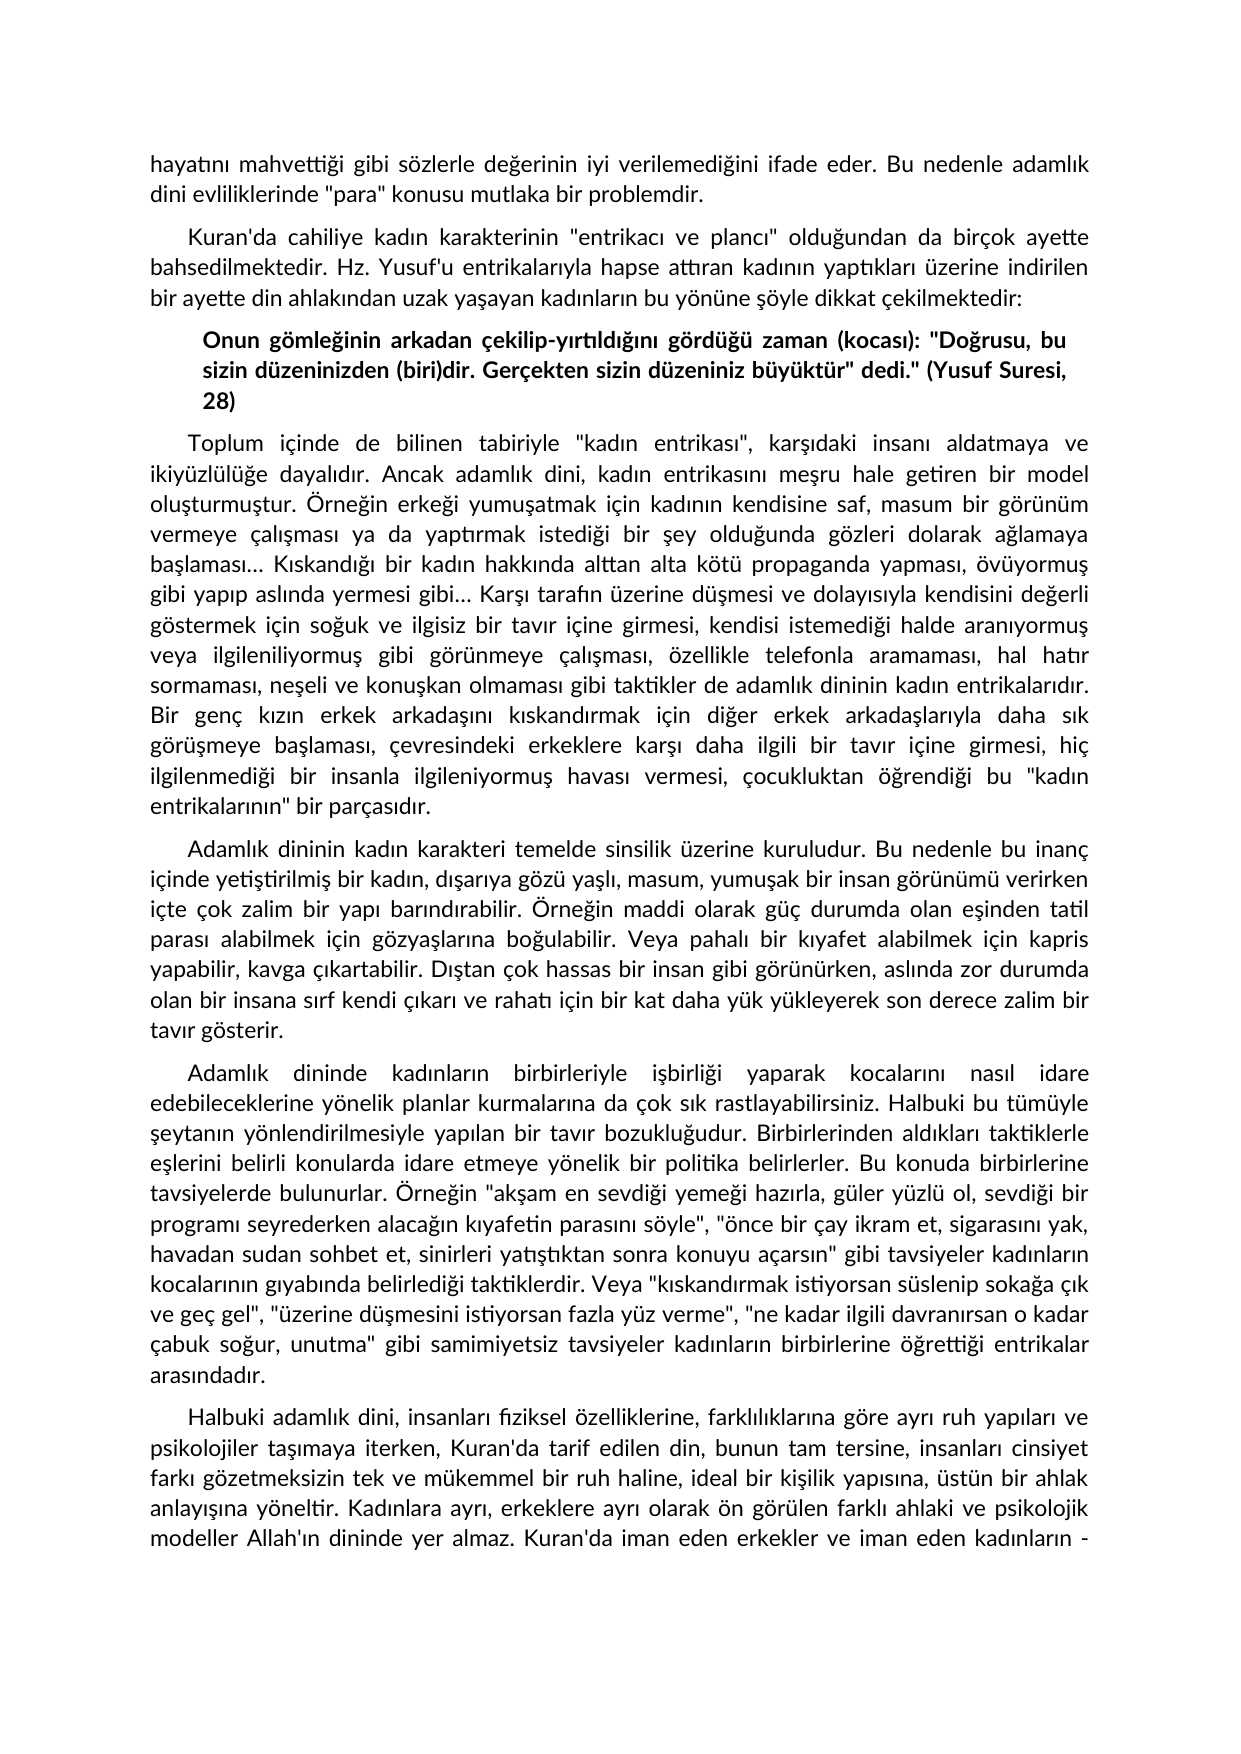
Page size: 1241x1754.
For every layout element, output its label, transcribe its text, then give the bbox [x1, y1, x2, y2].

text Adamlık dininde kadınların birbirleriyle işbirliği yaparak kocalarını nasıl idare edebileceklerine yönelik planlar kurmalarına da çok sık rastlayabilirsiniz. Halbuki bu tümüyle şeytanın yönlendirilmesiyle yapılan bir tavır bozukluğudur. Birbirlerinden aldıkları taktiklerle eşlerini belirli konularda idare etmeye yönelik bir politika belirlerler. Bu konuda birbirlerine tavsiyelerde bulunurlar. Örneğin "akşam en sevdiği yemeği hazırla, güler yüzlü ol, sevdiği bir programı seyrederken alacağın kıyafetin parasını söyle", "önce bir çay ikram et, sigarasını yak, havadan sudan sohbet et, sinirleri yatıştıktan sonra konuyu açarsın" gibi tavsiyeler kadınların kocalarının gıyabında belirlediği taktiklerdir. Veya "kıskandırmak istiyorsan süslenip sokağa çık ve geç gel", "üzerine düşmesini istiyorsan fazla yüz verme", "ne kadar ilgili davranırsan o kadar çabuk soğur, unutma" gibi samimiyetsiz tavsiyeler kadınların birbirlerine öğrettiği entrikalar arasındadır. [150, 1058, 1090, 1388]
text Toplum içinde de bilinen tabiriyle "kadın entrikası", karşıdaki insanı aldatmaya ve ikiyüzlülüğe dayalıdır. Ancak adamlık dini, kadın entrikasını meşru hale getiren bir model oluşturmuştur. Örneğin erkeği yumuşatmak için kadının kendisine saf, masum bir görünüm vermeye çalışması ya da yaptırmak istediği bir şey olduğunda gözleri dolarak ağlamaya başlaması… Kıskandığı bir kadın hakkında alttan alta kötü propaganda yapması, övüyormuş gibi yapıp aslında yermesi gibi… Karşı tarafın üzerine düşmesi ve dolayısıyla kendisini değerli göstermek için soğuk ve ilgisiz bir tavır içine girmesi, kendisi istemediği halde aranıyormuş veya ilgileniliyormuş gibi görünmeye çalışması, özellikle telefonla aramaması, hal hatır sormaması, neşeli ve konuşkan olmaması gibi taktikler de adamlık dininin kadın entrikalarıdır. Bir genç kızın erkek arkadaşını kıskandırmak için diğer erkek arkadaşlarıyla daha sık görüşmeye başlaması, çevresindeki erkeklere karşı daha ilgili bir tavır içine girmesi, hiç ilgilenmediği bir insanla ilgileniyormuş havası vermesi, çocukluktan öğrendiği bu "kadın entrikalarının" bir parçasıdır. [150, 429, 1090, 819]
text hayatını mahvettiği gibi sözlerle değerinin iyi verilemediğini ifade eder. Bu nedenle adamlık dini evliliklerinde "para" konusu mutlaka bir problemdir. [150, 150, 1090, 208]
text Adamlık dininin kadın karakteri temelde sinsilik üzerine kuruludur. Bu nedenle bu inanç içinde yetiştirilmiş bir kadın, dışarıya gözü yaşlı, masum, yumuşak bir insan görünümü verirken içte çok zalim bir yapı barındırabilir. Örneğin maddi olarak güç durumda olan eşinden tatil parası alabilmek için gözyaşlarına boğulabilir. Veya pahalı bir kıyafet alabilmek için kapris yapabilir, kavga çıkartabilir. Dıştan çok hassas bir insan gibi görünürken, aslında zor durumda olan bir insana sırf kendi çıkarı ve rahatı için bir kat daha yük yükleyerek son derece zalim bir tavır gösterir. [150, 834, 1090, 1043]
text Kuran'da cahiliye kadın karakterinin "entrikacı ve plancı" olduğundan da birçok ayette bahsedilmektedir. Hz. Yusuf'u entrikalarıyla hapse attıran kadının yaptıkları üzerine indirilen bir ayette din ahlakından uzak yaşayan kadınların bu yönüne şöyle dikkat çekilmektedir: [150, 223, 1090, 311]
text Halbuki adamlık dini, insanları fiziksel özelliklerine, farklılıklarına göre ayrı ruh yapıları ve psikolojiler taşımaya iterken, Kuran'da tarif edilen din, bunun tam tersine, insanları cinsiyet farkı gözetmeksizin tek ve mükemmel bir ruh haline, ideal bir kişilik yapısına, üstün bir ahlak anlayışına yöneltir. Kadınlara ayrı, erkeklere ayrı olarak ön görülen farklı ahlaki ve psikolojik modeller Allah'ın dininde yer almaz. Kuran'da iman eden erkekler ve iman eden kadınların [150, 1403, 1090, 1551]
text Onun gömleğinin arkadan çekilip-yırtıldığını gördüğü zaman (kocası): "Doğrusu, bu sizin düzeninizden (biri)dir. Gerçekten sizin düzeniniz büyüktür" dedi." (Yusuf Suresi, 28) [202, 326, 1068, 414]
